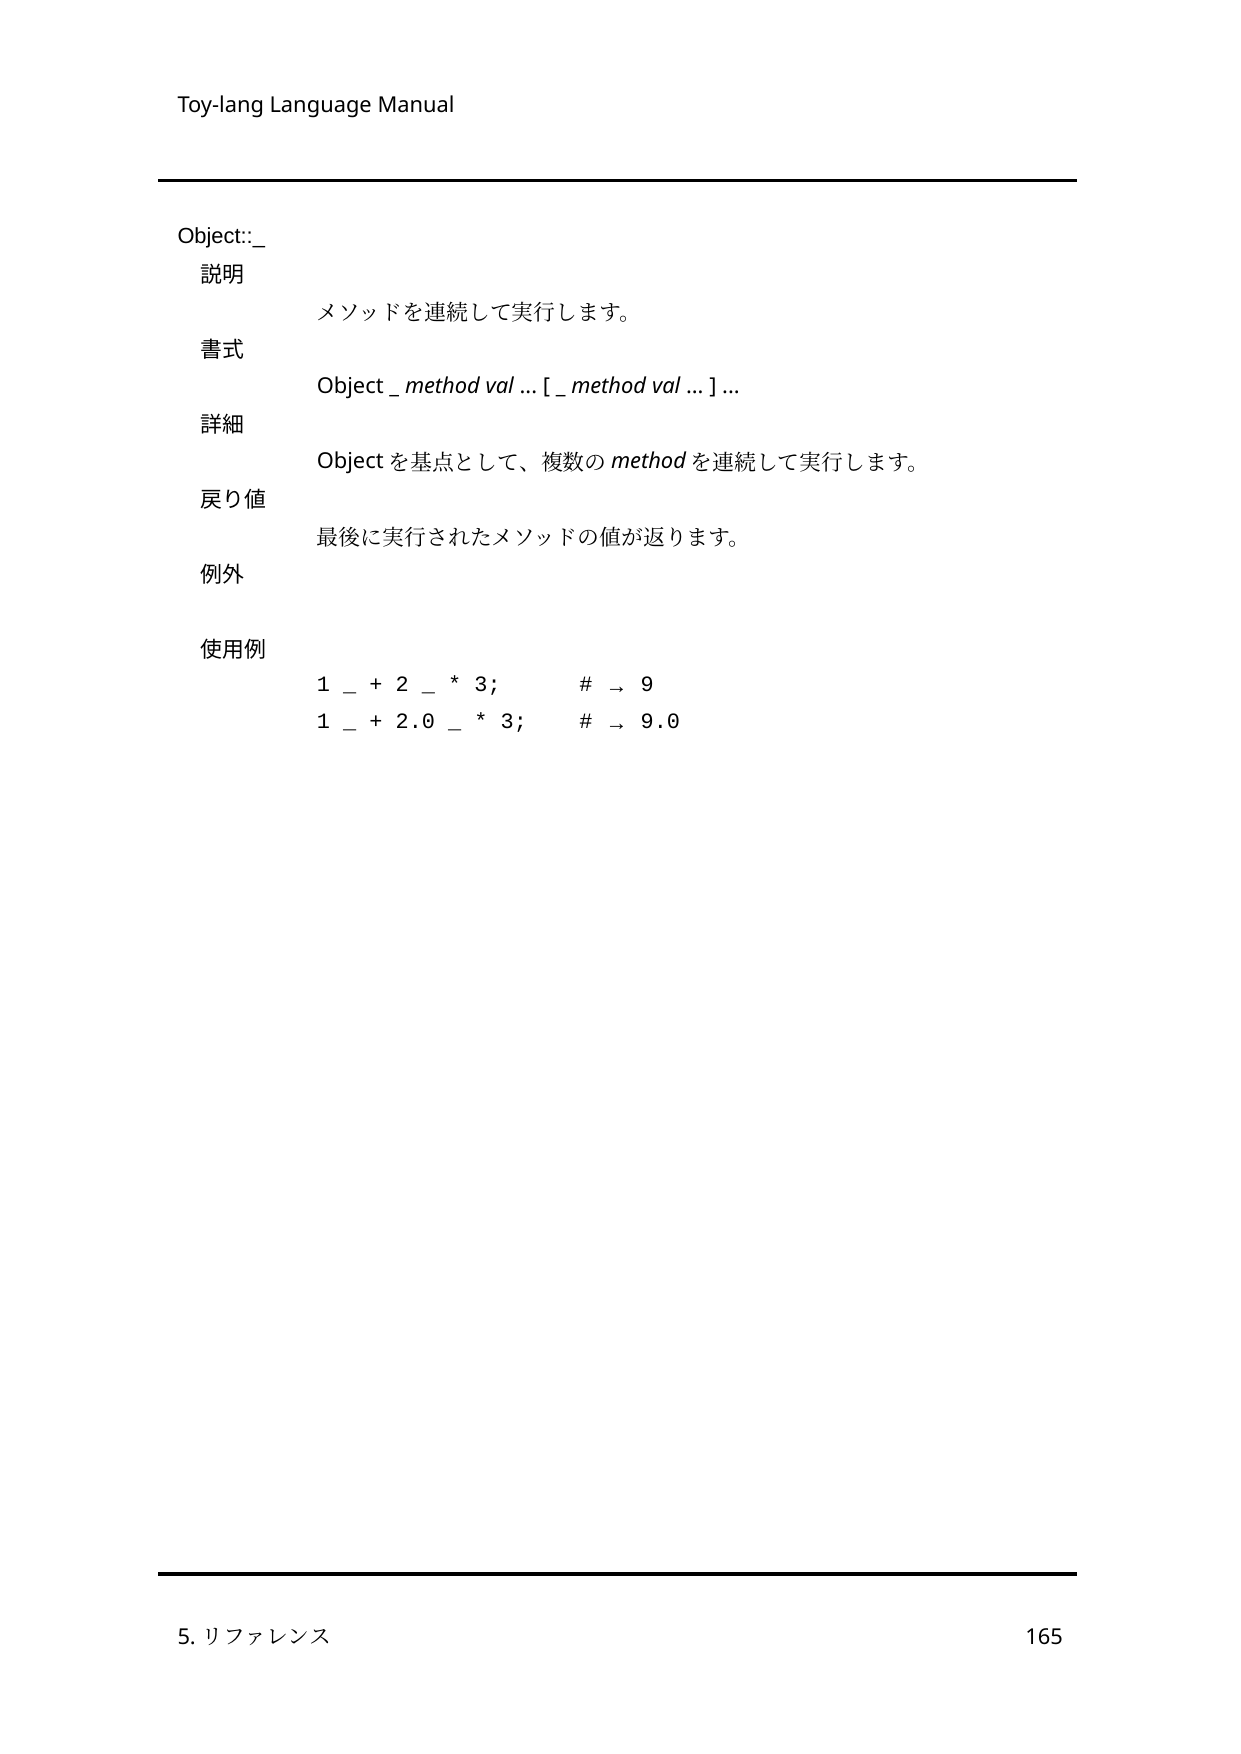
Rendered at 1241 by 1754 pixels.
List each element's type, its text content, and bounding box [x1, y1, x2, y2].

table_cell 最後に実行されたメソッドの値が返ります。 [317, 479, 1063, 554]
table_cell Objectを基点として、複数のmethodを連続して実行します。 [317, 404, 1063, 479]
table_cell 詳細 [200, 404, 317, 479]
table_header メソッドを連続して実行します。 [317, 254, 1063, 329]
table_header 説明 [200, 254, 317, 329]
table_cell Object _ method val ... [ _ method val ... ] ... [317, 329, 1063, 404]
subtitle Object::_ [177, 217, 1063, 254]
table_cell 戻り値 [200, 479, 317, 554]
table_cell 使用例 [200, 629, 317, 742]
table_cell [317, 554, 1063, 629]
table_cell 1 _ + 2 _ * 3; # → 9 1 _ + 2.0 _ * 3; # → 9.0 [317, 629, 1063, 742]
table_cell 例外 [200, 554, 317, 629]
table_cell 書式 [200, 329, 317, 404]
